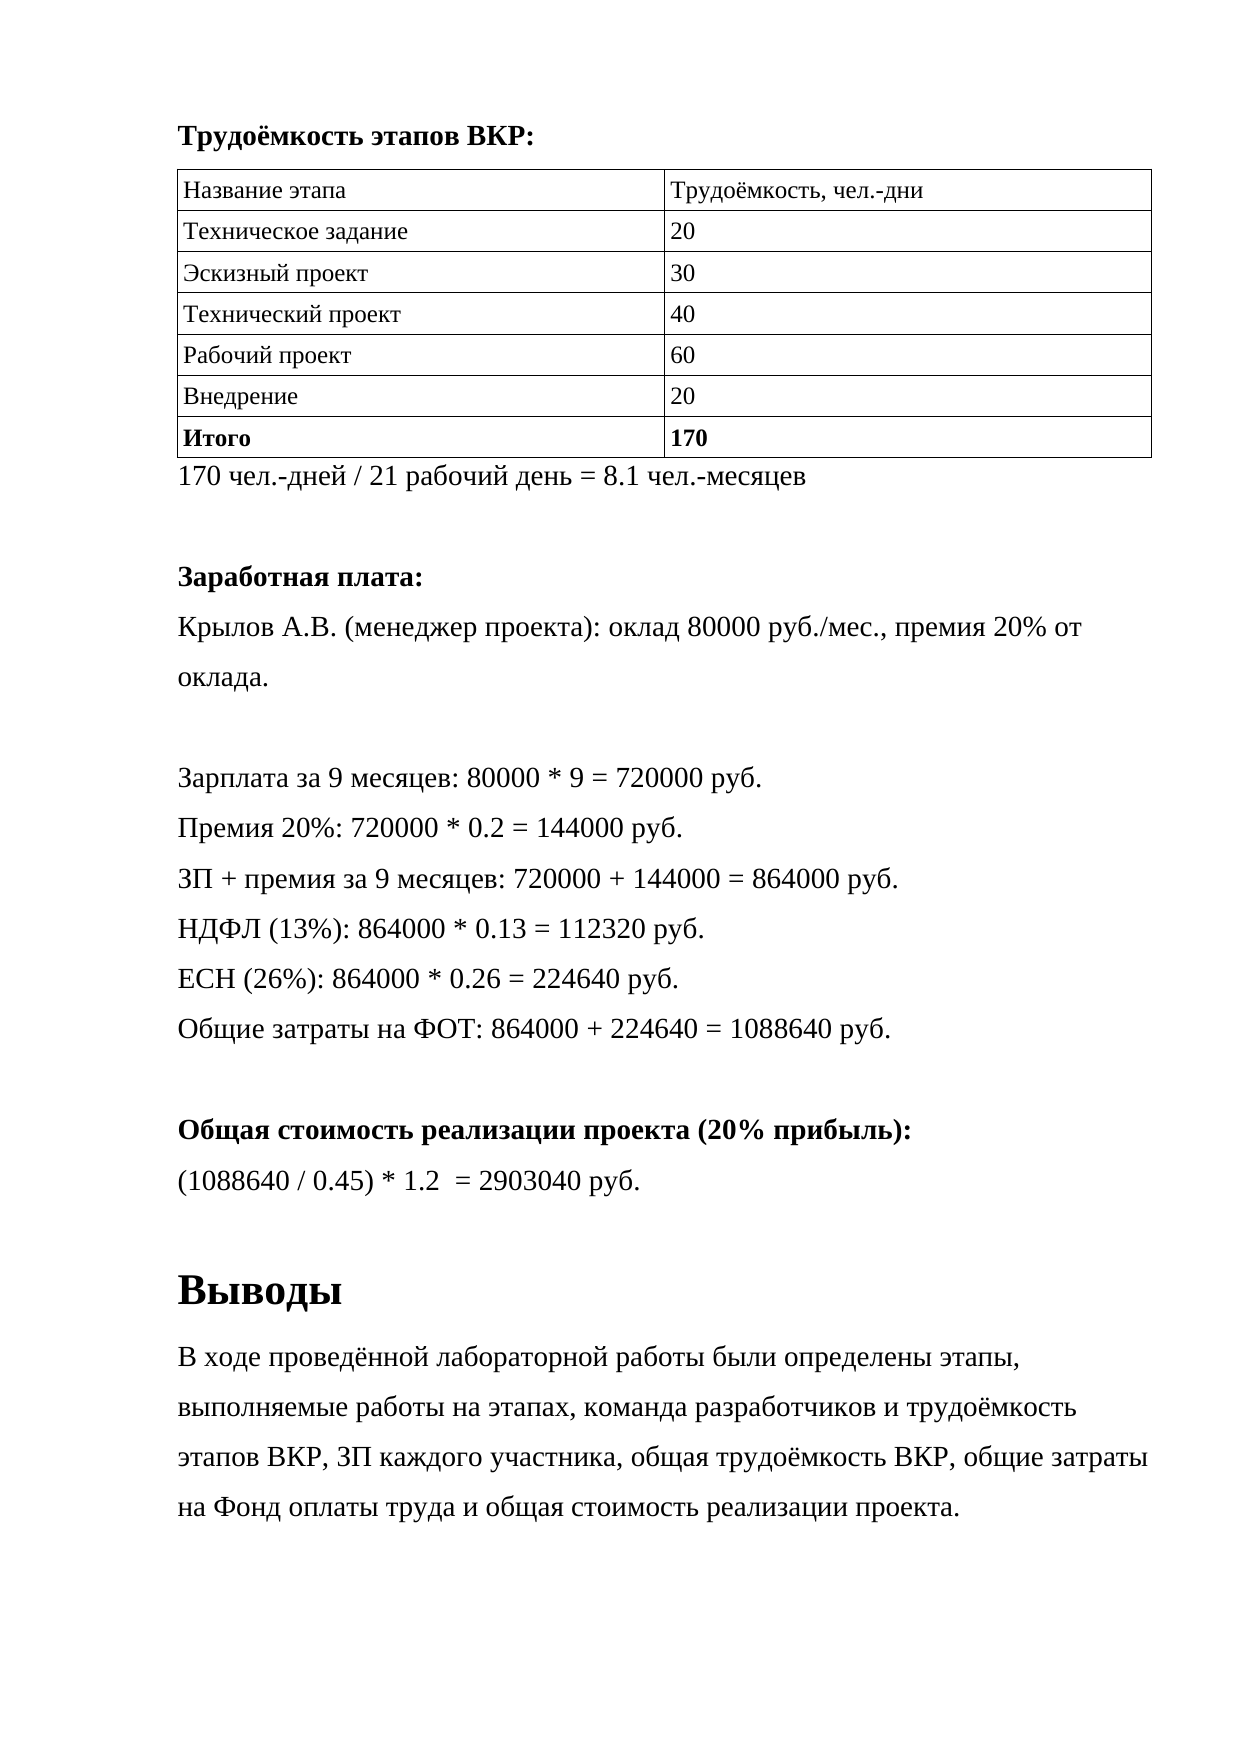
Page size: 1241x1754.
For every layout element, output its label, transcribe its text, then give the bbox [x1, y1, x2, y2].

table_cell Технический проект [178, 293, 664, 333]
text Общие затраты на ФОТ: 864000 + 224640 = 1088640 руб. [177, 1012, 1152, 1045]
table_header Трудоёмкость, чел.-дни [665, 170, 1151, 210]
text НДФЛ (13%): 864000 * 0.13 = 112320 руб. [177, 911, 1152, 944]
table_cell 40 [665, 293, 1151, 333]
table_cell Техническое задание [178, 211, 664, 251]
text Премия 20%: 720000 * 0.2 = 144000 руб. [177, 810, 1152, 844]
table_cell 60 [665, 335, 1151, 375]
text ЗП + премия за 9 месяцев: 720000 + 144000 = 864000 руб. [177, 861, 1152, 894]
text Трудоёмкость этапов ВКР: [177, 118, 1152, 152]
table_cell 20 [665, 376, 1151, 416]
text Общая стоимость реализации проекта (20% прибыль): [177, 1112, 1152, 1146]
table_cell Внедрение [178, 376, 664, 416]
text 170 чел.-дней / 21 рабочий день = 8.1 чел.-месяцев [177, 458, 1152, 492]
text ЕСН (26%): 864000 * 0.26 = 224640 руб. [177, 961, 1152, 995]
table_cell Эскизный проект [178, 252, 664, 292]
text Крылов А.В. (менеджер проекта): оклад 80000 руб./мес., премия 20% от оклада. [177, 609, 1152, 693]
text Заработная плата: [177, 559, 1152, 592]
table_cell Итого [178, 417, 664, 457]
table_cell Рабочий проект [178, 335, 664, 375]
table_cell 170 [665, 417, 1151, 457]
table_cell 30 [665, 252, 1151, 292]
table_cell 20 [665, 211, 1151, 251]
table_header Название этапа [178, 170, 664, 210]
text Зарплата за 9 месяцев: 80000 * 9 = 720000 руб. [177, 760, 1152, 794]
text Выводы [177, 1263, 1152, 1313]
text (1088640 / 0.45) * 1.2 = 2903040 руб. [177, 1163, 1152, 1196]
text В ходе проведённой лабораторной работы были определены этапы, выполняемые работы на этапах, команда разработчиков и трудоёмкость этапов ВКР, ЗП каждого участника, общая трудоёмкость ВКР, общие затраты на Фонд оплаты труда и общая стоимость реализации проекта. [177, 1339, 1152, 1523]
